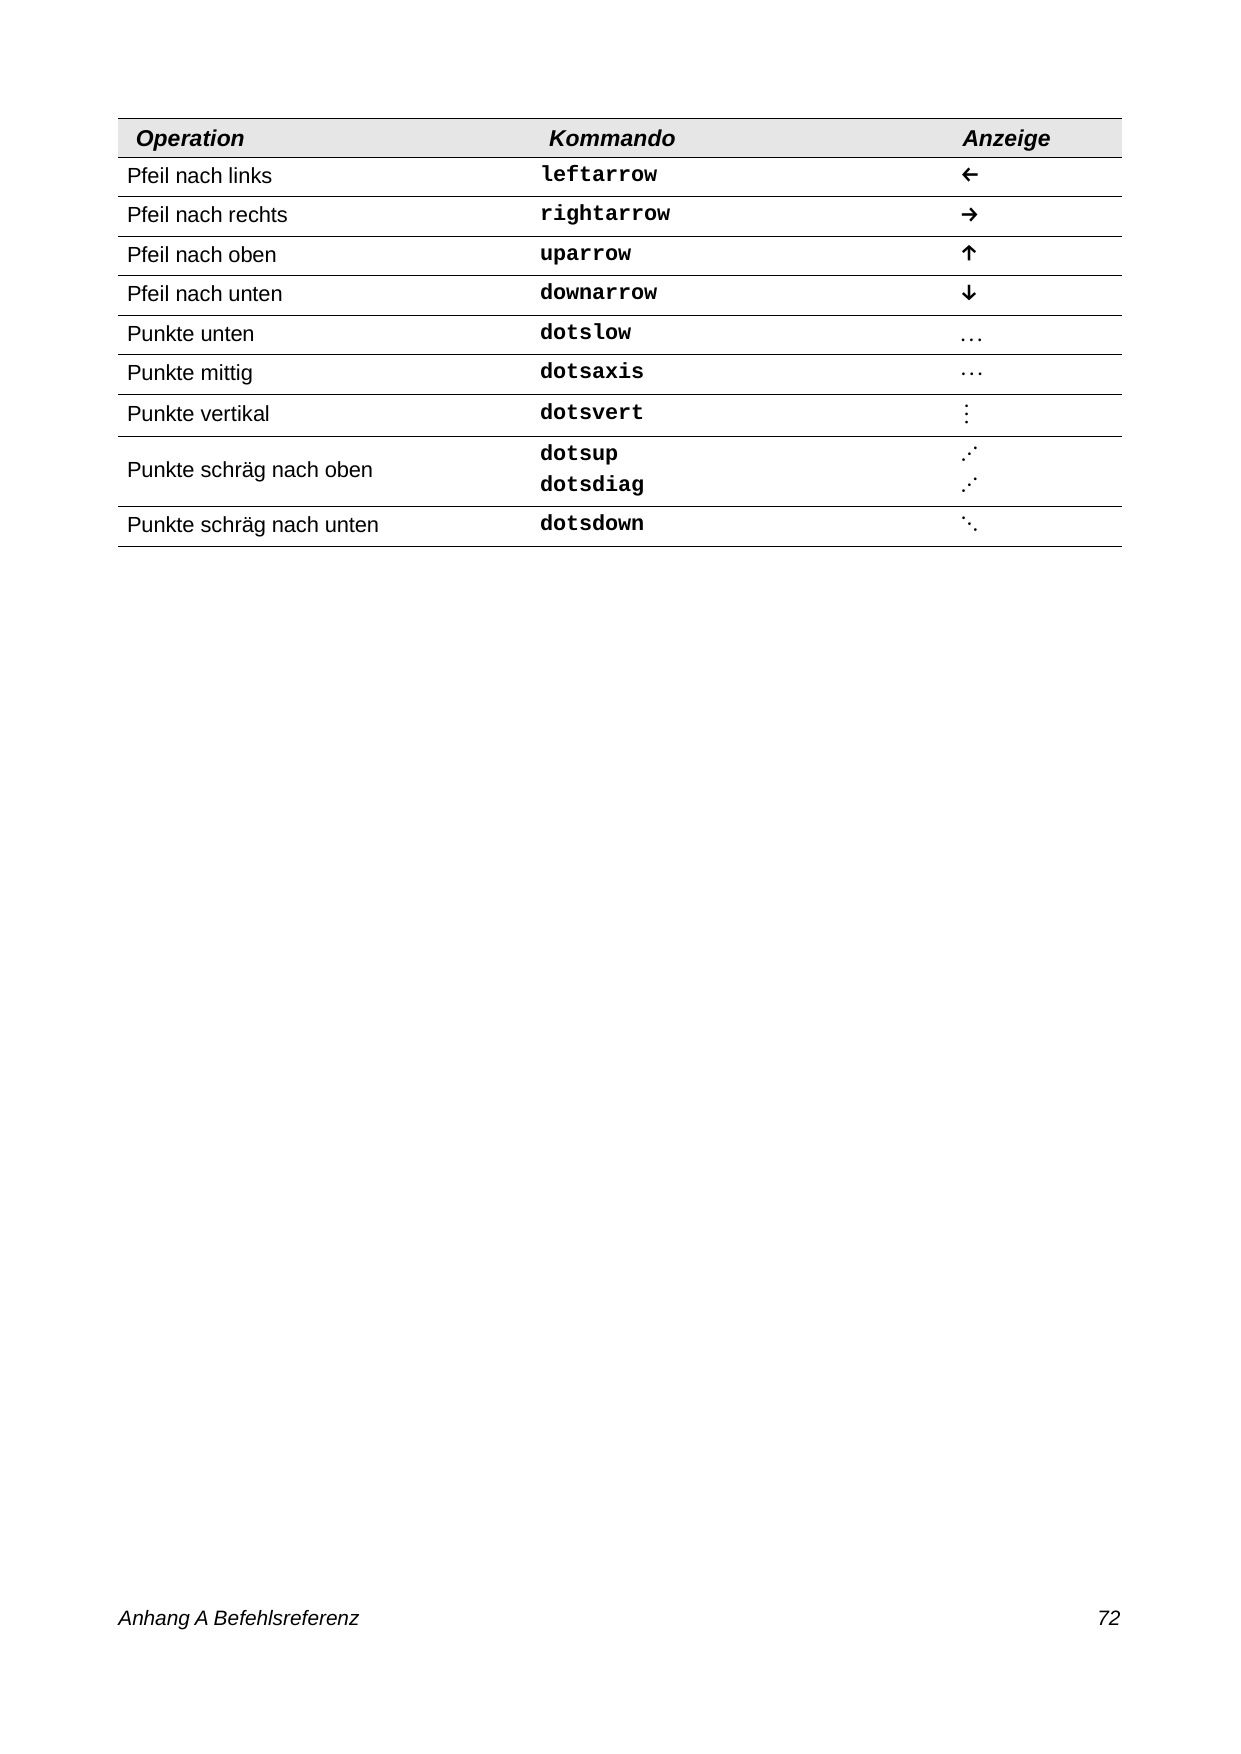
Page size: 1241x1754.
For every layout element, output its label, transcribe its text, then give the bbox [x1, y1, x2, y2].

table_cell uparrow [531, 237, 945, 275]
table_cell [945, 158, 1122, 196]
table_cell [945, 197, 1122, 236]
table_cell Punkte schräg nach unten [118, 507, 531, 546]
table_cell Punkte unten [118, 316, 531, 354]
table_cell [945, 437, 1122, 506]
table_cell Pfeil nach unten [118, 276, 531, 315]
table_cell rightarrow [531, 197, 945, 236]
table_cell downarrow [531, 276, 945, 315]
table_cell Pfeil nach links [118, 158, 531, 196]
table_cell dotslow [531, 316, 945, 354]
table_cell [945, 316, 1122, 354]
table_cell dotsup dotsdiag [531, 437, 945, 506]
table_cell dotsvert [531, 395, 945, 436]
table_cell [945, 276, 1122, 315]
table_cell Pfeil nach oben [118, 237, 531, 275]
table_cell [945, 355, 1122, 394]
table_header Kommando [531, 119, 945, 157]
table_cell Pfeil nach rechts [118, 197, 531, 236]
table_cell Punkte vertikal [118, 395, 531, 436]
table_cell [945, 395, 1122, 436]
table_cell [945, 507, 1122, 546]
table_cell dotsdown [531, 507, 945, 546]
table_cell Punkte mittig [118, 355, 531, 394]
table_cell Punkte schräg nach oben [118, 437, 531, 506]
table_cell dotsaxis [531, 355, 945, 394]
table_header Operation [118, 119, 531, 157]
table_cell [945, 237, 1122, 275]
table_header Anzeige [945, 119, 1122, 157]
table_cell leftarrow [531, 158, 945, 196]
